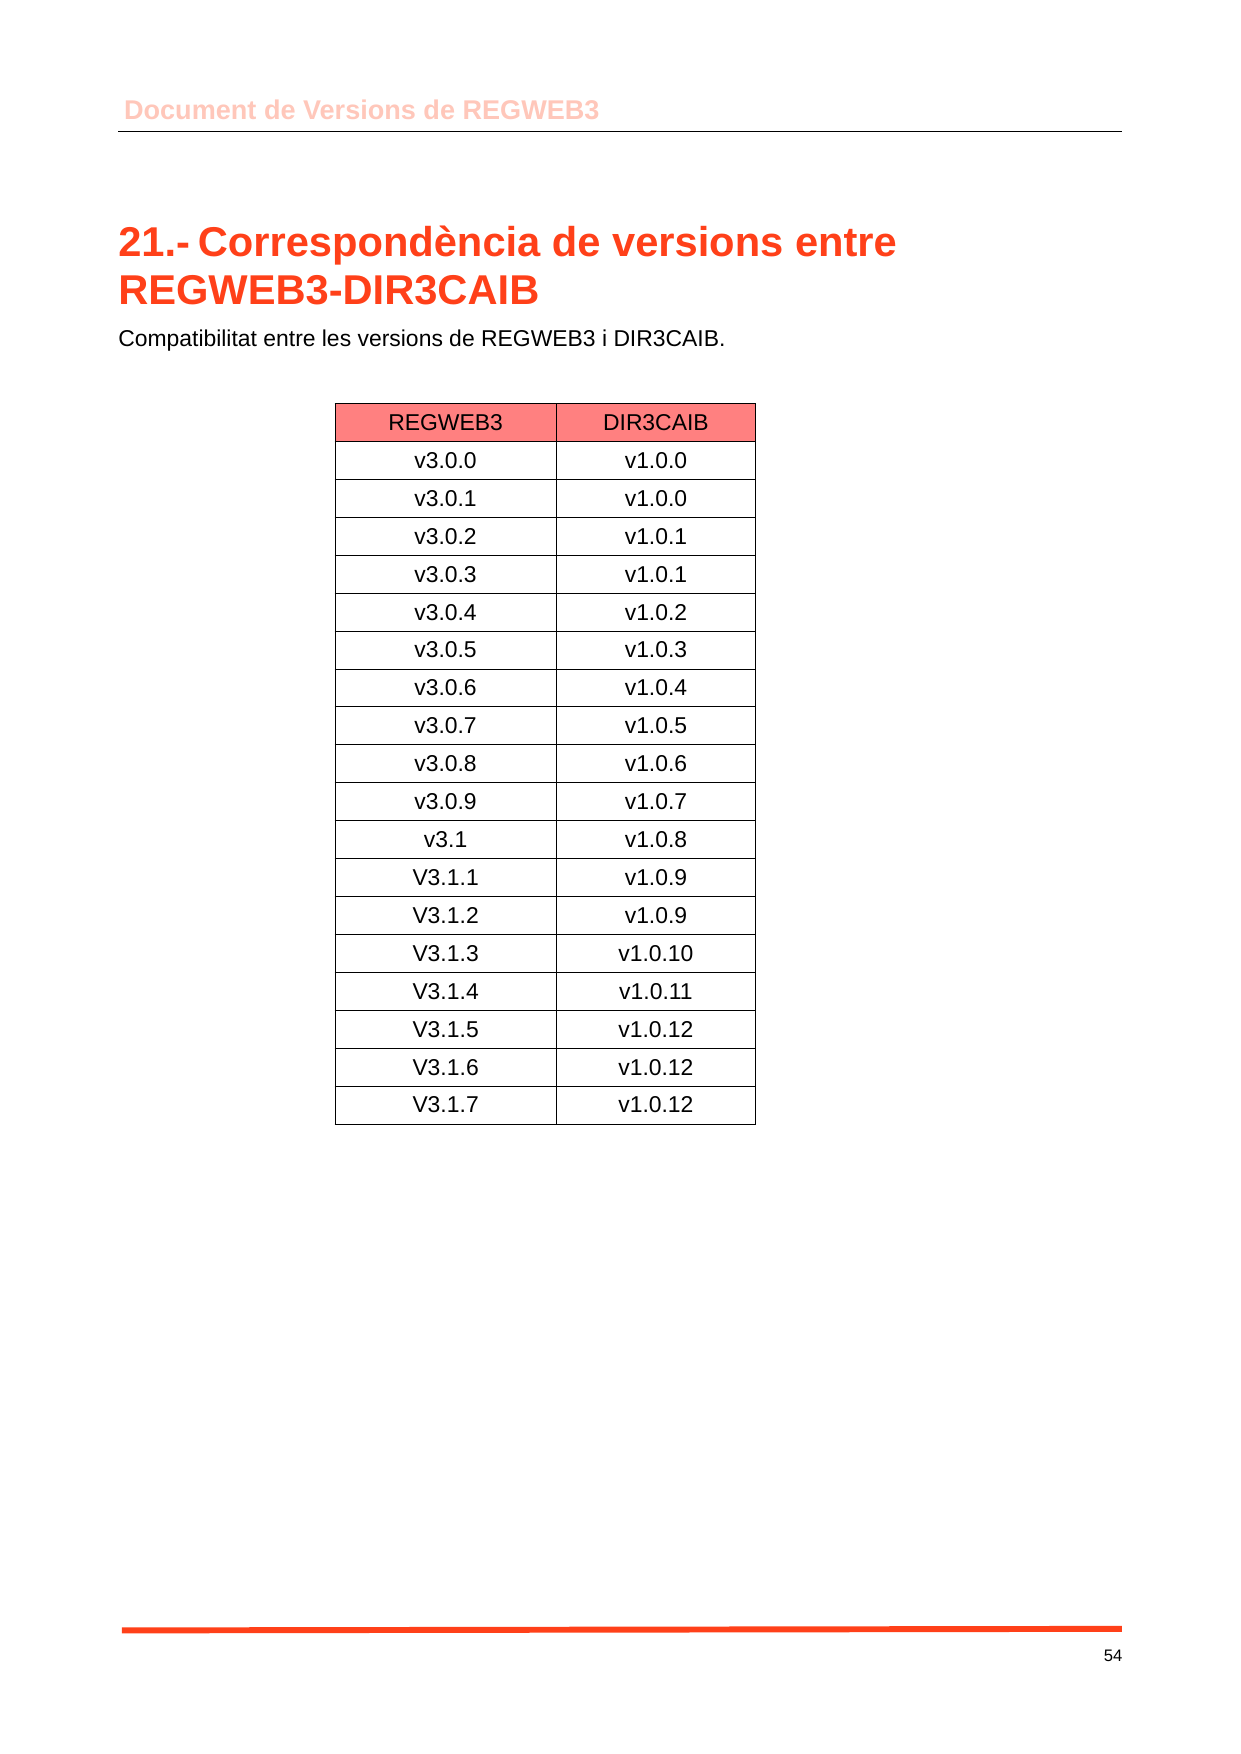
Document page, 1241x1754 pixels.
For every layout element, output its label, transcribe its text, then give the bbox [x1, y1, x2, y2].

table_cell v3.1 [336, 821, 556, 858]
table_header REGWEB3 [336, 404, 556, 441]
table_cell V3.1.1 [336, 859, 556, 896]
table_cell V3.1.3 [336, 935, 556, 972]
table_cell v1.0.12 [557, 1087, 755, 1123]
table_cell v3.0.1 [336, 480, 556, 517]
table_cell v1.0.12 [557, 1011, 755, 1048]
table_cell v1.0.6 [557, 745, 755, 782]
table_cell v1.0.9 [557, 859, 755, 896]
table_cell v1.0.4 [557, 670, 755, 706]
table_cell v3.0.5 [336, 632, 556, 668]
table_cell v3.0.6 [336, 670, 556, 706]
table_cell v3.0.4 [336, 594, 556, 631]
table_cell v3.0.2 [336, 518, 556, 555]
table_cell v1.0.1 [557, 518, 755, 555]
table_cell V3.1.6 [336, 1049, 556, 1086]
table_cell V3.1.7 [336, 1087, 556, 1123]
subtitle Correspondència de versions entre REGWEB3-DIR3CAIB [118, 217, 1122, 313]
table_cell V3.1.5 [336, 1011, 556, 1048]
table_cell v1.0.5 [557, 707, 755, 744]
table_cell v1.0.0 [557, 442, 755, 479]
table_header DIR3CAIB [557, 404, 755, 441]
text Compatibilitat entre les versions de REGWEB3 i DIR3CAIB. [118, 325, 1122, 352]
table_cell v1.0.8 [557, 821, 755, 858]
table_cell V3.1.2 [336, 897, 556, 934]
table_cell v1.0.1 [557, 556, 755, 593]
table_cell v1.0.7 [557, 783, 755, 820]
table_cell v3.0.8 [336, 745, 556, 782]
table_cell v1.0.9 [557, 897, 755, 934]
table_cell v1.0.10 [557, 935, 755, 972]
table_cell v1.0.11 [557, 973, 755, 1010]
table_cell V3.1.4 [336, 973, 556, 1010]
table_cell v1.0.2 [557, 594, 755, 631]
table_cell v3.0.0 [336, 442, 556, 479]
table_cell v3.0.7 [336, 707, 556, 744]
table_cell v1.0.12 [557, 1049, 755, 1086]
table_cell v3.0.9 [336, 783, 556, 820]
table_cell v1.0.3 [557, 632, 755, 668]
table_cell v3.0.3 [336, 556, 556, 593]
table_cell v1.0.0 [557, 480, 755, 517]
